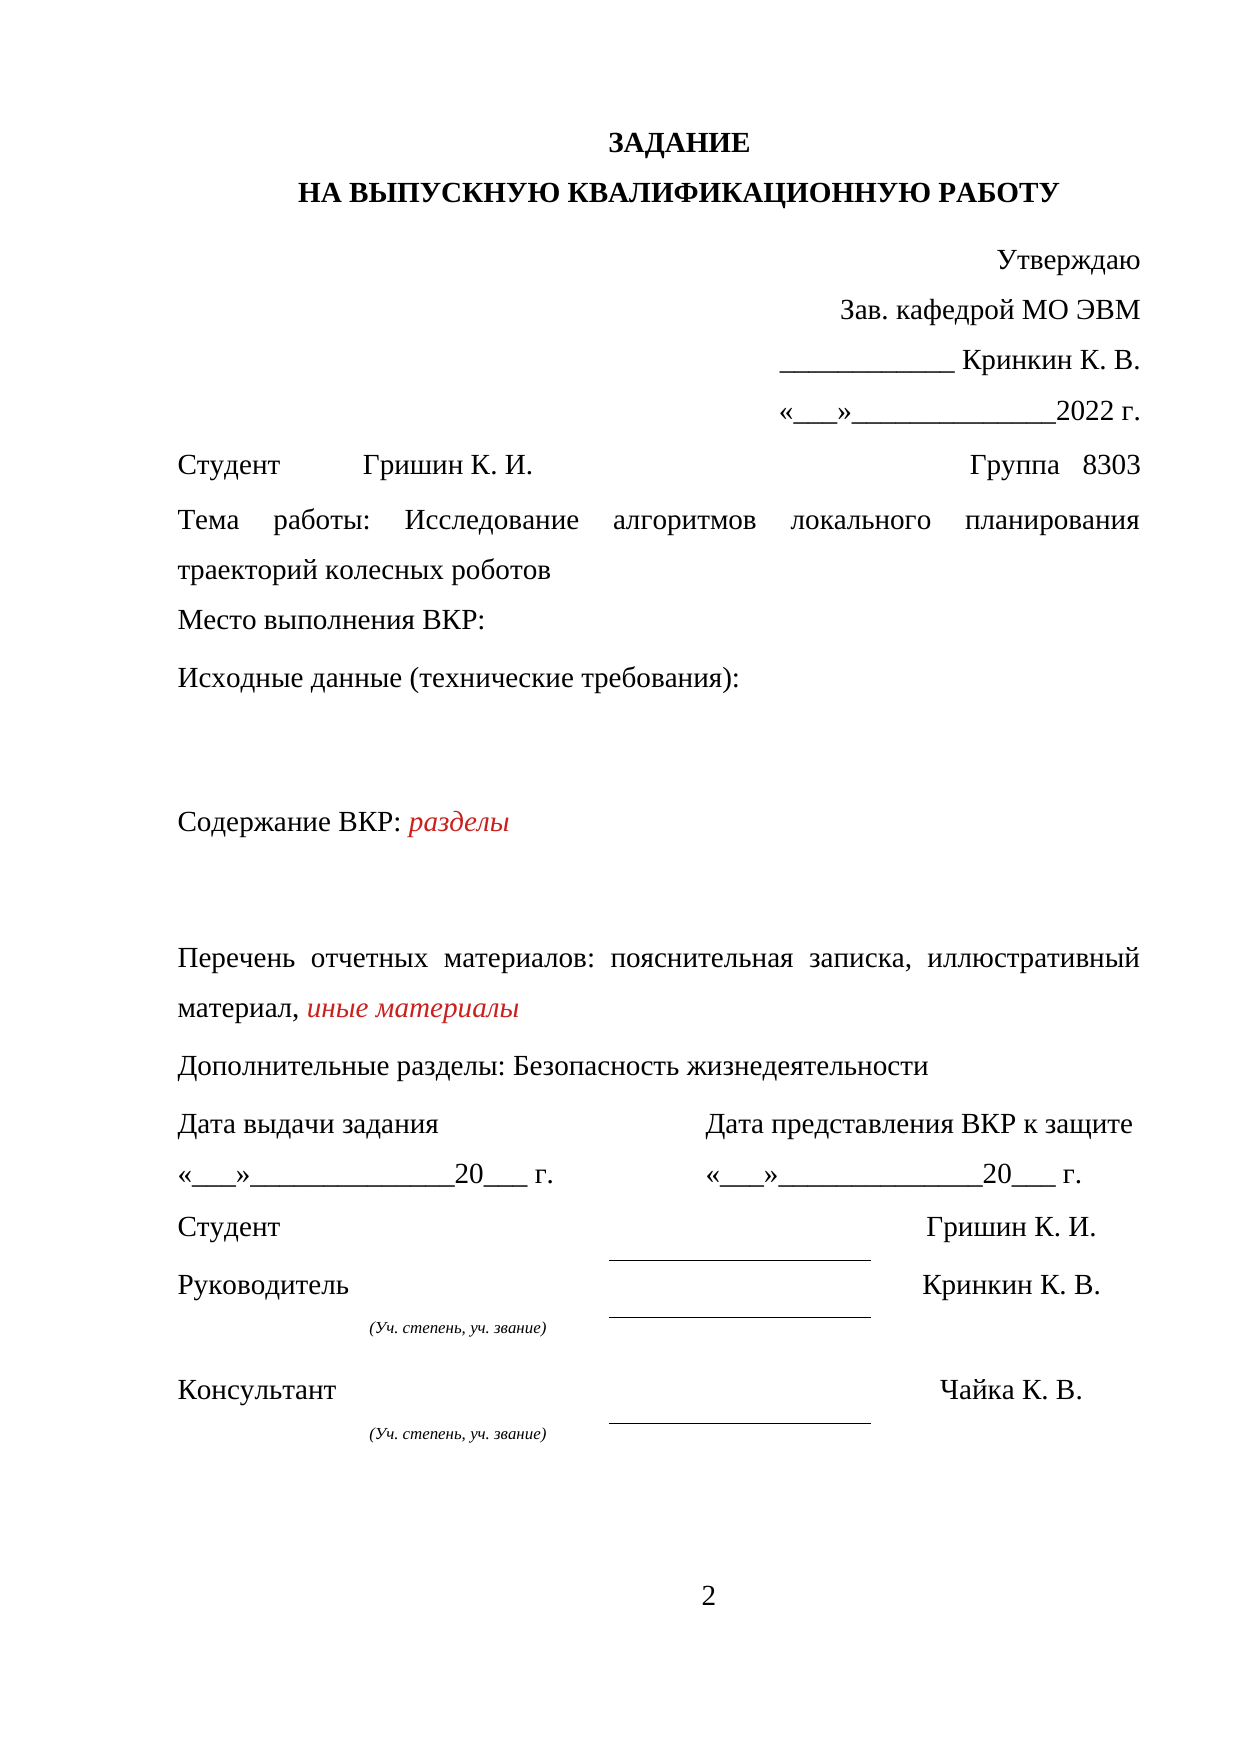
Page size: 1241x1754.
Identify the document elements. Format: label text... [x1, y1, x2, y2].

table_cell (Уч. степень, уч. звание) [166, 1423, 609, 1474]
table_header [933, 443, 958, 502]
table_cell Тема работы: Исследование алгоритмов локального планирования траекторий колесных роботов [166, 502, 1152, 602]
table_cell Дополнительные разделы: Безопасность жизнедеятельности [166, 1049, 1152, 1106]
table_header Дата представления ВКР к защите [694, 1106, 1152, 1156]
table_header Дата выдачи задания [166, 1106, 694, 1156]
table_header Студент [166, 443, 351, 502]
table_header Гришин К. И. [871, 1206, 1152, 1259]
table_cell Место выполнения ВКР: [166, 603, 1152, 661]
table_header Утверждаю [166, 242, 1152, 292]
table_cell ____________ Кринкин К. В. [166, 343, 1152, 393]
table_cell Чайка К. В. [871, 1369, 1152, 1423]
table_cell Зав. кафедрой МО ЭВМ [166, 292, 1152, 342]
table_cell Кринкин К. В. [871, 1260, 1152, 1317]
table_header Студент [166, 1206, 609, 1259]
subtitle Задание на выпускную квалификационную работу [177, 125, 1181, 209]
table_header Гришин К. И. [351, 443, 933, 502]
table_cell [871, 1317, 1152, 1368]
table_cell «___»______________2022 г. [166, 393, 1152, 443]
table_cell «___»______________20___ г. [694, 1156, 1152, 1206]
table_cell [609, 1369, 871, 1423]
table_cell Консультант [166, 1369, 609, 1423]
table_cell (Уч. степень, уч. звание) [166, 1317, 609, 1368]
table_cell [609, 1261, 871, 1317]
table_cell Перечень отчетных материалов: пояснительная записка, иллюстративный материал, иные материалы [166, 940, 1152, 1048]
table_header Группа [958, 443, 1071, 502]
table_cell [871, 1423, 1152, 1474]
table_cell Содержание ВКР: разделы [166, 804, 1152, 940]
table_header [609, 1206, 871, 1259]
table_cell «___»______________20___ г. [166, 1156, 694, 1206]
table_cell Исходные данные (технические требования): [166, 661, 1152, 804]
table_cell [609, 1424, 871, 1474]
table_cell [609, 1318, 871, 1368]
table_header 8303 [1071, 443, 1152, 502]
table_cell Руководитель [166, 1260, 609, 1317]
